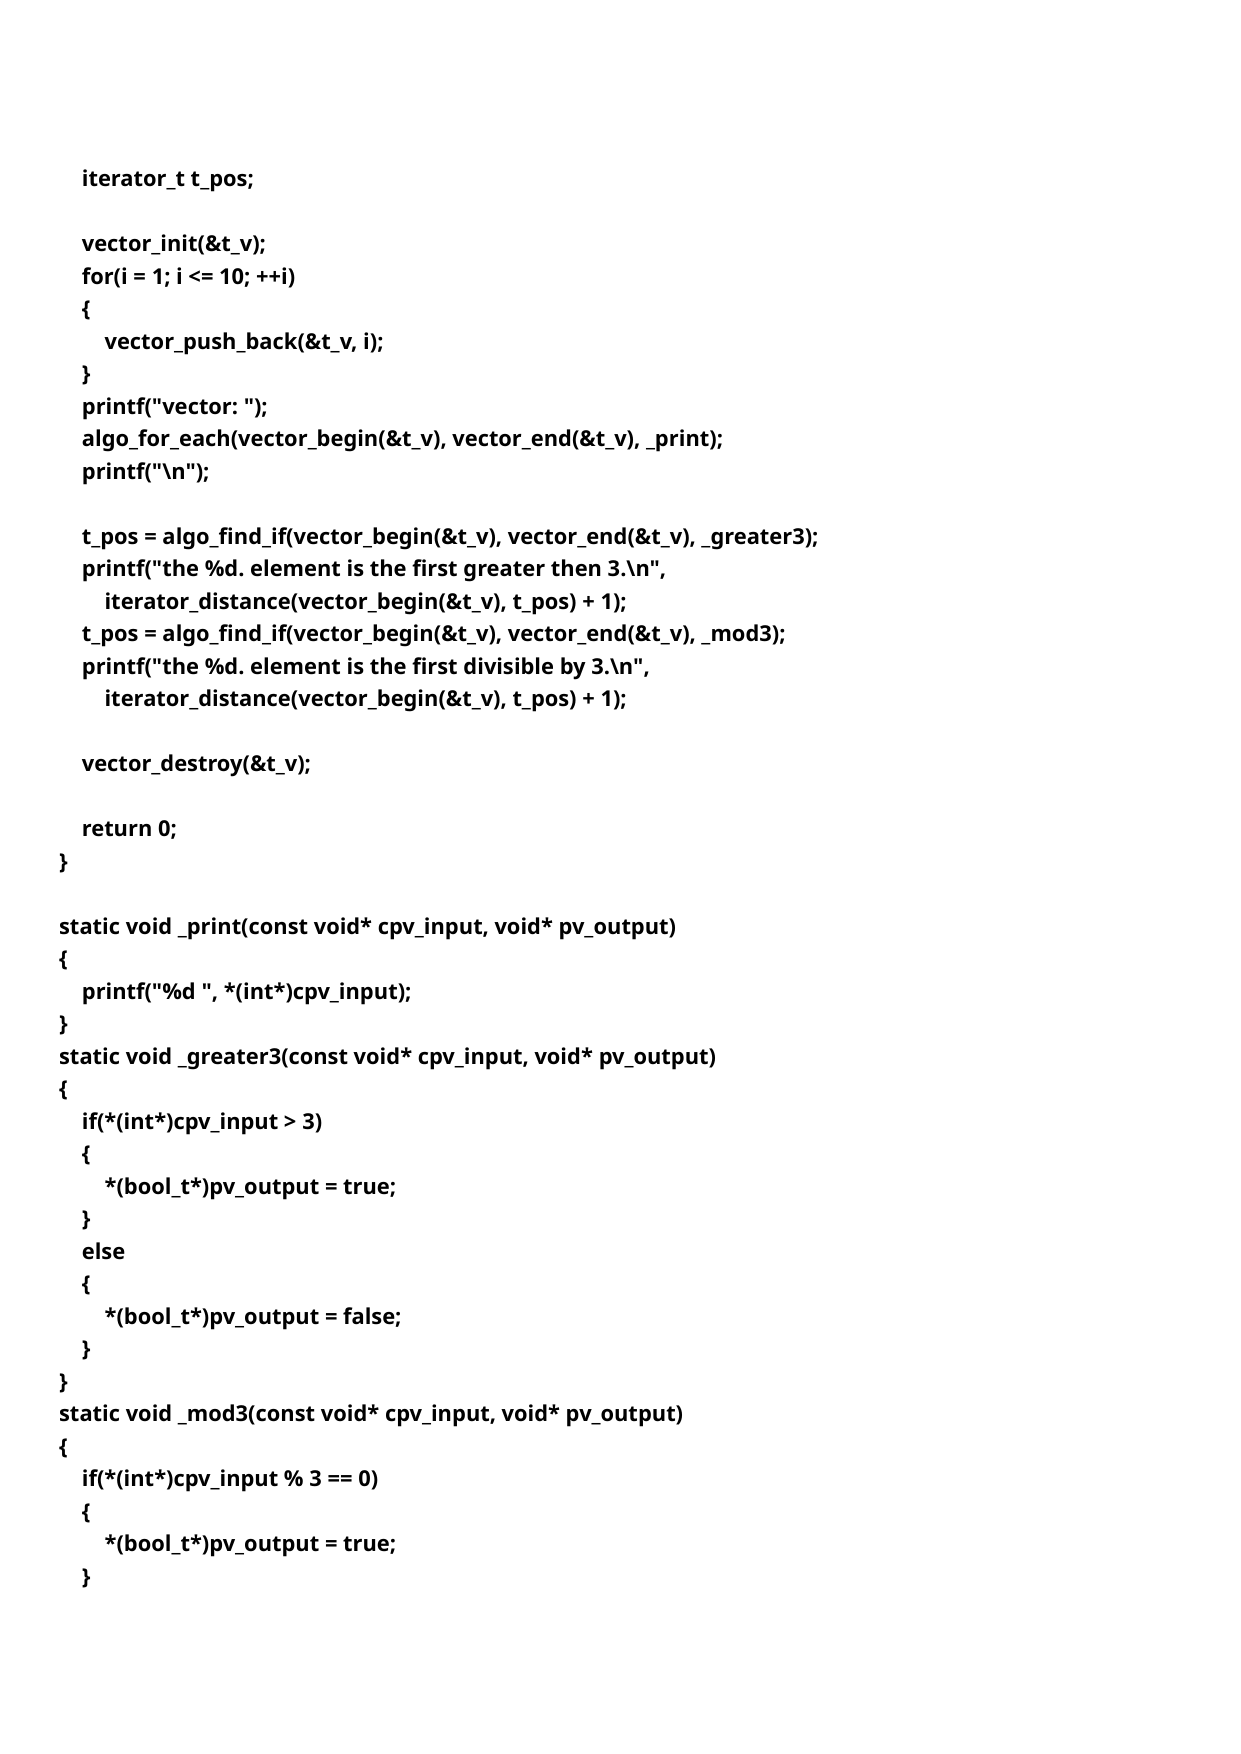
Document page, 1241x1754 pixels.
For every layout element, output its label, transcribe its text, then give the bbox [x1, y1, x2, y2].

text for(i = 1; i <= 10; ++i) [59, 259, 1181, 292]
text static void _greater3(const void* cpv_input, void* pv_output) [59, 1039, 1181, 1072]
text vector_destroy(&t_v); [59, 747, 1181, 779]
text algo_for_each(vector_begin(&t_v), vector_end(&t_v), _print); [59, 422, 1181, 454]
text iterator_distance(vector_begin(&t_v), t_pos) + 1); [59, 584, 1181, 617]
text *(bool_t*)pv_output = true; [59, 1169, 1181, 1202]
text printf("\n"); [59, 454, 1181, 487]
text } [59, 1364, 1181, 1397]
text { [59, 942, 1181, 974]
text { [59, 292, 1181, 324]
text *(bool_t*)pv_output = true; [59, 1527, 1181, 1559]
text printf("the %d. element is the first greater then 3.\n", [59, 552, 1181, 584]
text { [59, 1267, 1181, 1299]
text static void _print(const void* cpv_input, void* pv_output) [59, 909, 1181, 942]
text vector_init(&t_v); [59, 227, 1181, 259]
text static void _mod3(const void* cpv_input, void* pv_output) [59, 1397, 1181, 1429]
text } [59, 1559, 1181, 1592]
text return 0; [59, 812, 1181, 844]
text { [59, 1429, 1181, 1462]
text else [59, 1234, 1181, 1267]
text if(*(int*)cpv_input % 3 == 0) [59, 1462, 1181, 1494]
text printf("vector: "); [59, 389, 1181, 422]
text t_pos = algo_find_if(vector_begin(&t_v), vector_end(&t_v), _mod3); [59, 617, 1181, 649]
text { [59, 1494, 1181, 1527]
text vector_push_back(&t_v, i); [59, 324, 1181, 357]
text } [59, 357, 1181, 389]
text if(*(int*)cpv_input > 3) [59, 1104, 1181, 1137]
text printf("the %d. element is the first divisible by 3.\n", [59, 649, 1181, 682]
text printf("%d ", *(int*)cpv_input); [59, 974, 1181, 1007]
text { [59, 1137, 1181, 1169]
text } [59, 844, 1181, 877]
text *(bool_t*)pv_output = false; [59, 1299, 1181, 1332]
text { [59, 1072, 1181, 1104]
text iterator_distance(vector_begin(&t_v), t_pos) + 1); [59, 682, 1181, 714]
text } [59, 1332, 1181, 1364]
text } [59, 1202, 1181, 1234]
text t_pos = algo_find_if(vector_begin(&t_v), vector_end(&t_v), _greater3); [59, 519, 1181, 552]
text } [59, 1007, 1181, 1039]
text iterator_t t_pos; [59, 162, 1181, 194]
